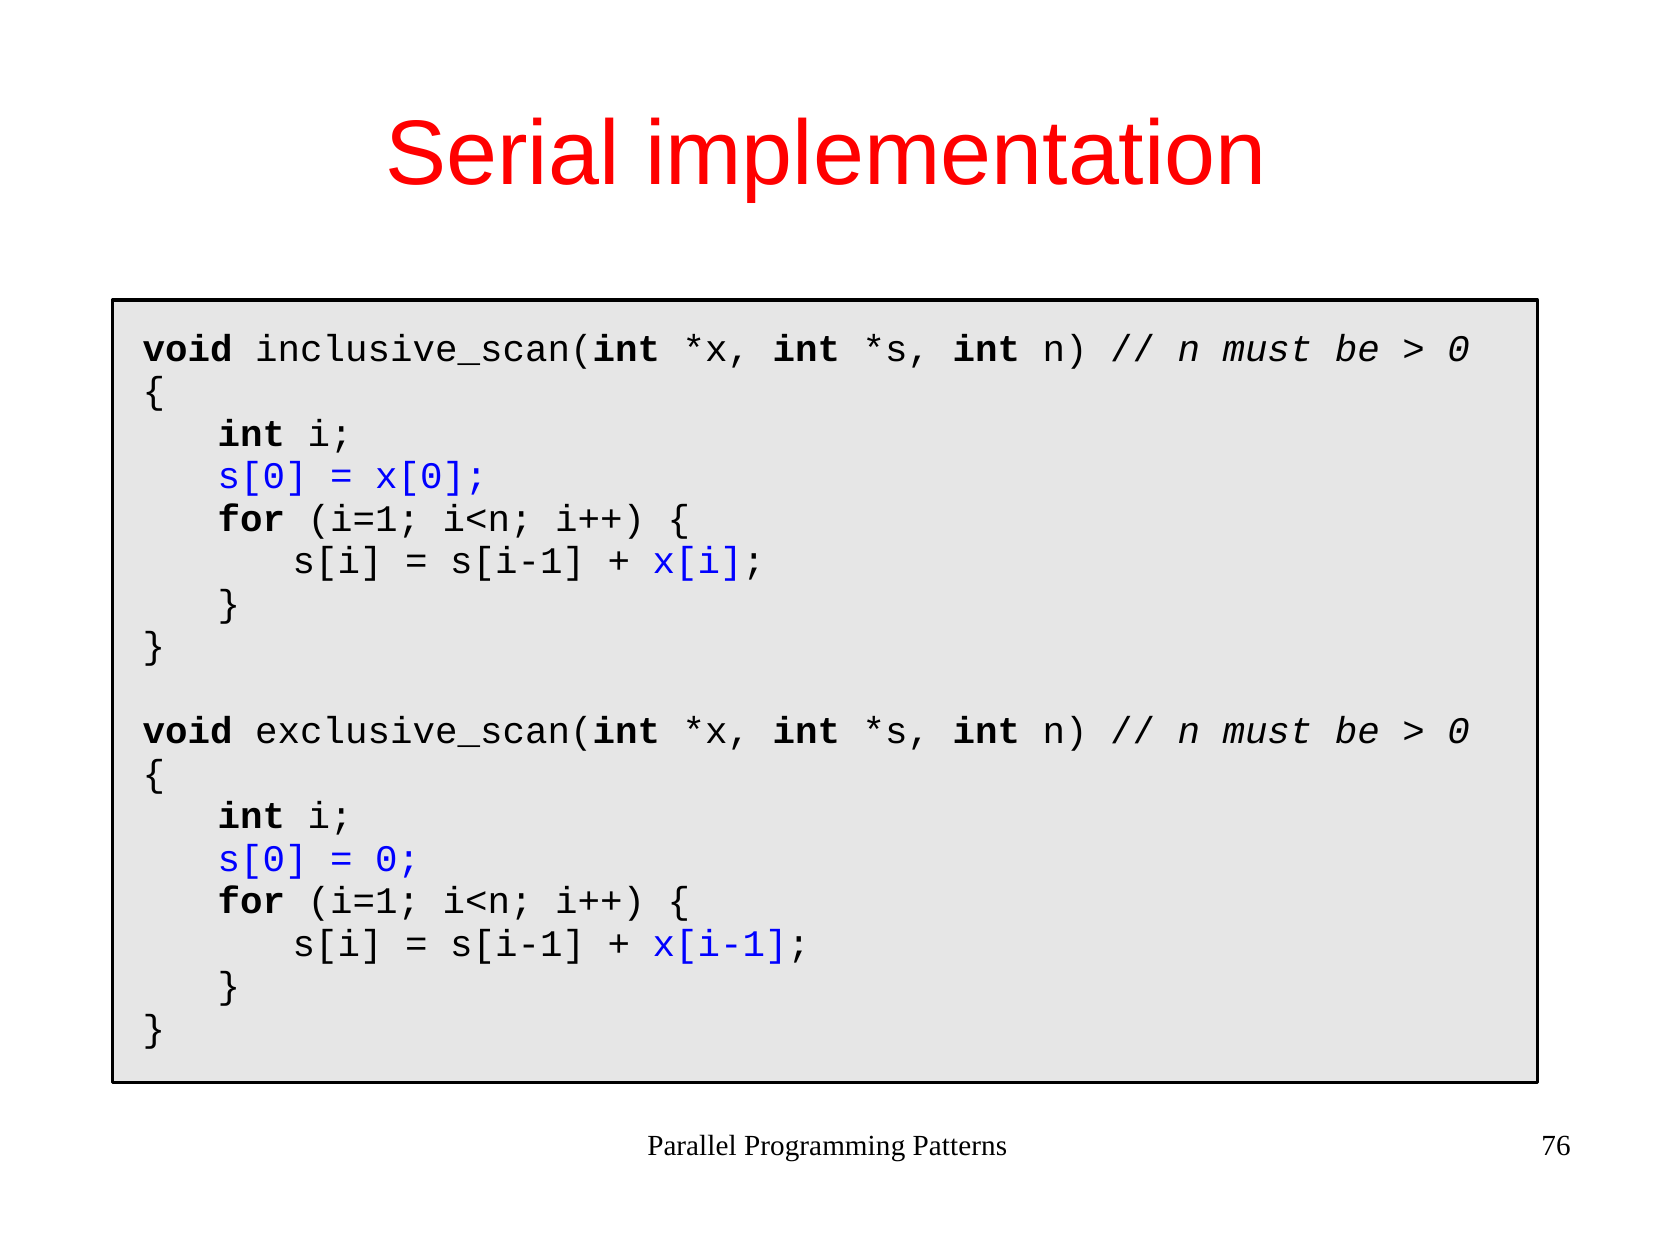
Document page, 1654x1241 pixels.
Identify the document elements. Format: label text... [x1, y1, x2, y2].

text_box void inclusive_scan(int *x, int *s, int n) // n must be > 0 { int i; s[0] = x[0]; for (i=1; i<n; i++) { s[i] = s[i-1] + x[i]; } } void exclusive_scan(int *x, int *s, int n) // n must be > 0 { int i; s[0] = 0; for (i=1; i<n; i++) { s[i] = s[i-1] + x[i-1]; } } [112, 300, 1538, 1083]
title Serial implementation [82, 49, 1571, 257]
